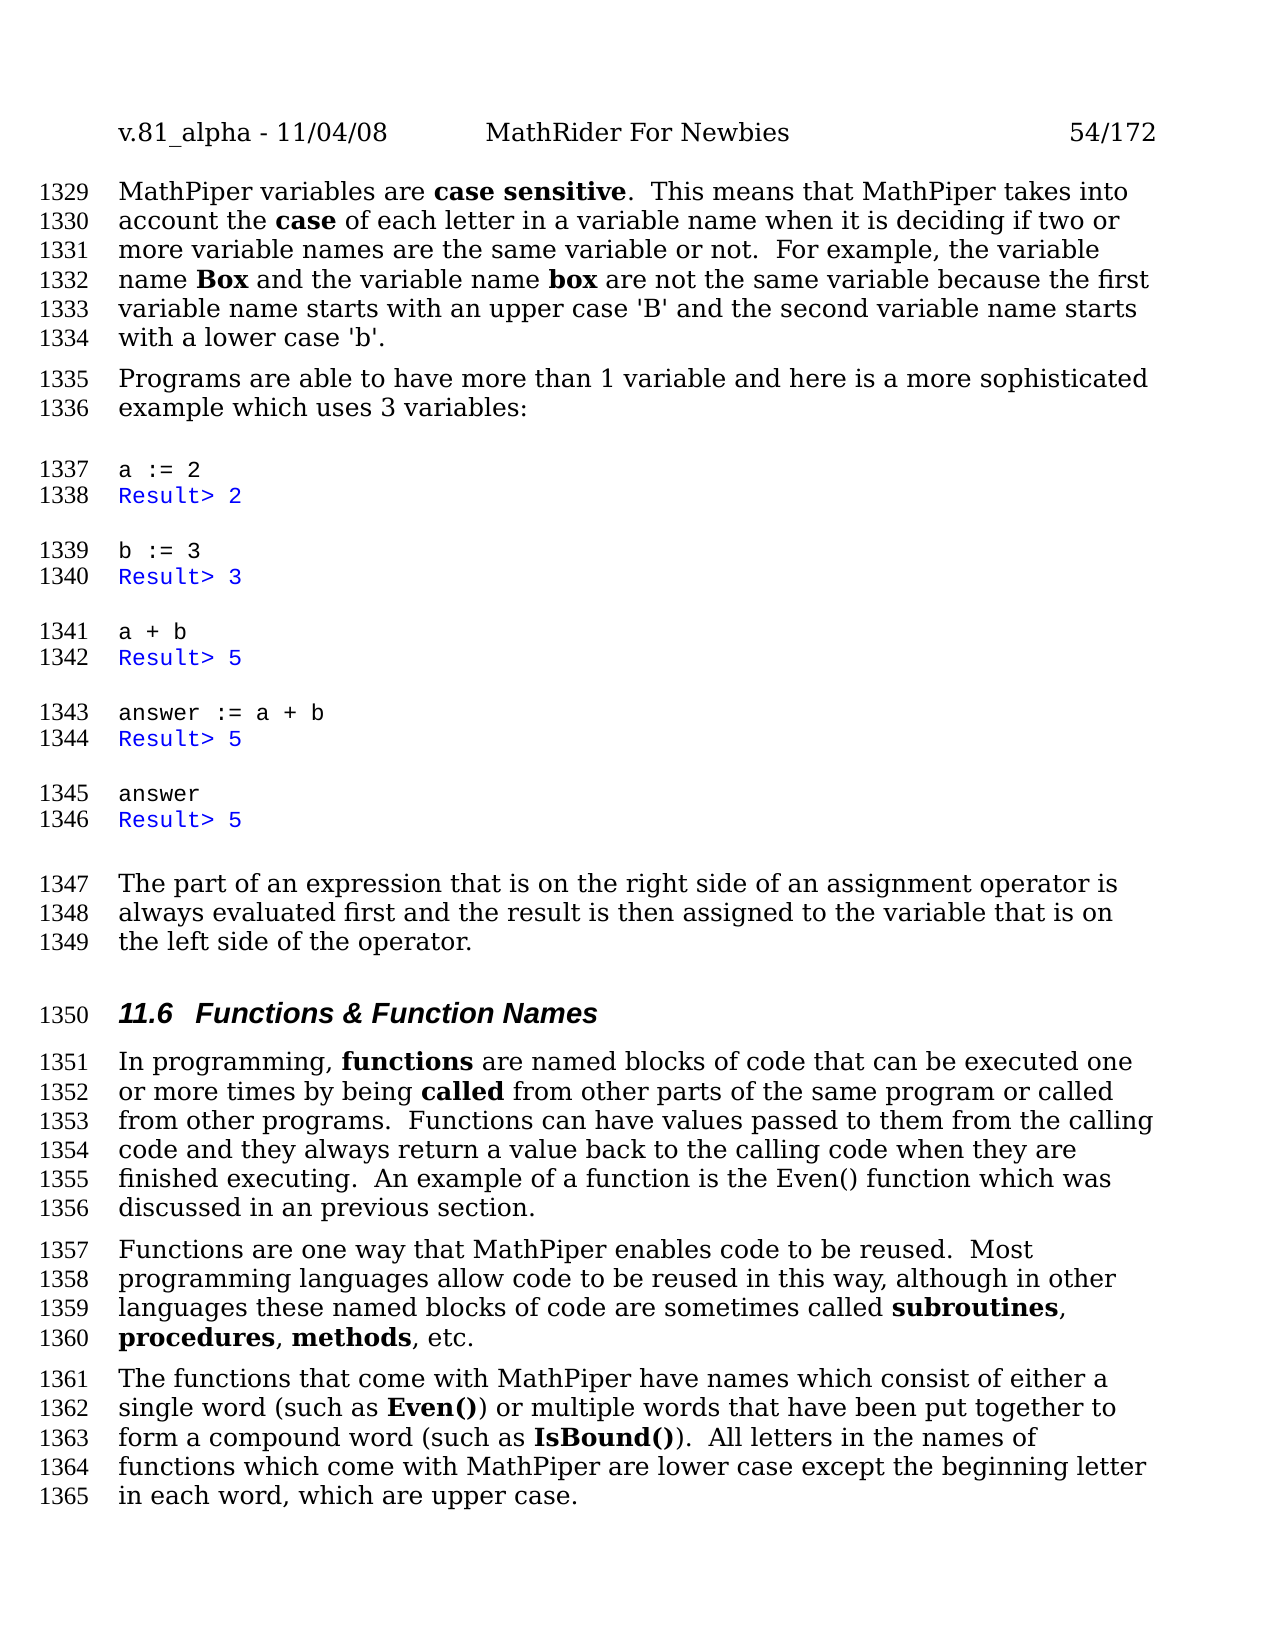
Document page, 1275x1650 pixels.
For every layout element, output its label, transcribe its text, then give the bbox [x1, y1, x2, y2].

text MathPiper variables are case sensitive. This means that MathPiper takes into account the case of each letter in a variable name when it is deciding if two or more variable names are the same variable or not. For example, the variable name Box and the variable name box are not the same variable because the first variable name starts with an upper case 'B' and the second variable name starts with a lower case 'b'. [118, 177, 1157, 352]
text Result> 5 [118, 727, 1157, 753]
text answer := a + b [118, 701, 1157, 727]
text Result> 3 [118, 565, 1157, 591]
text Functions are one way that MathPiper enables code to be reused. Most programming languages allow code to be reused in this way, although in other languages these named blocks of code are sometimes called subroutines, procedures, methods, etc. [118, 1235, 1157, 1352]
text b := 3 [118, 539, 1157, 565]
subtitle Functions & Function Names [118, 996, 1157, 1029]
text Programs are able to have more than 1 variable and here is a more sophisticated example which uses 3 variables: [118, 364, 1157, 423]
text answer [118, 782, 1157, 808]
text In programming, functions are named blocks of code that can be executed one or more times by being called from other parts of the same program or called from other programs. Functions can have values passed to them from the calling code and they always return a value back to the calling code when they are finished executing. An example of a function is the Even() function which was discussed in an previous section. [118, 1047, 1157, 1223]
text Result> 5 [118, 808, 1157, 834]
text a + b [118, 620, 1157, 646]
text The part of an expression that is on the right side of an assignment operator is always evaluated first and the result is then assigned to the variable that is on the left side of the operator. [118, 869, 1157, 957]
text a := 2 [118, 458, 1157, 484]
text The functions that come with MathPiper have names which consist of either a single word (such as Even()) or multiple words that have been put together to form a compound word (such as IsBound()). All letters in the names of functions which come with MathPiper are lower case except the beginning letter in each word, which are upper case. [118, 1364, 1157, 1510]
text Result> 5 [118, 646, 1157, 672]
text Result> 2 [118, 484, 1157, 510]
